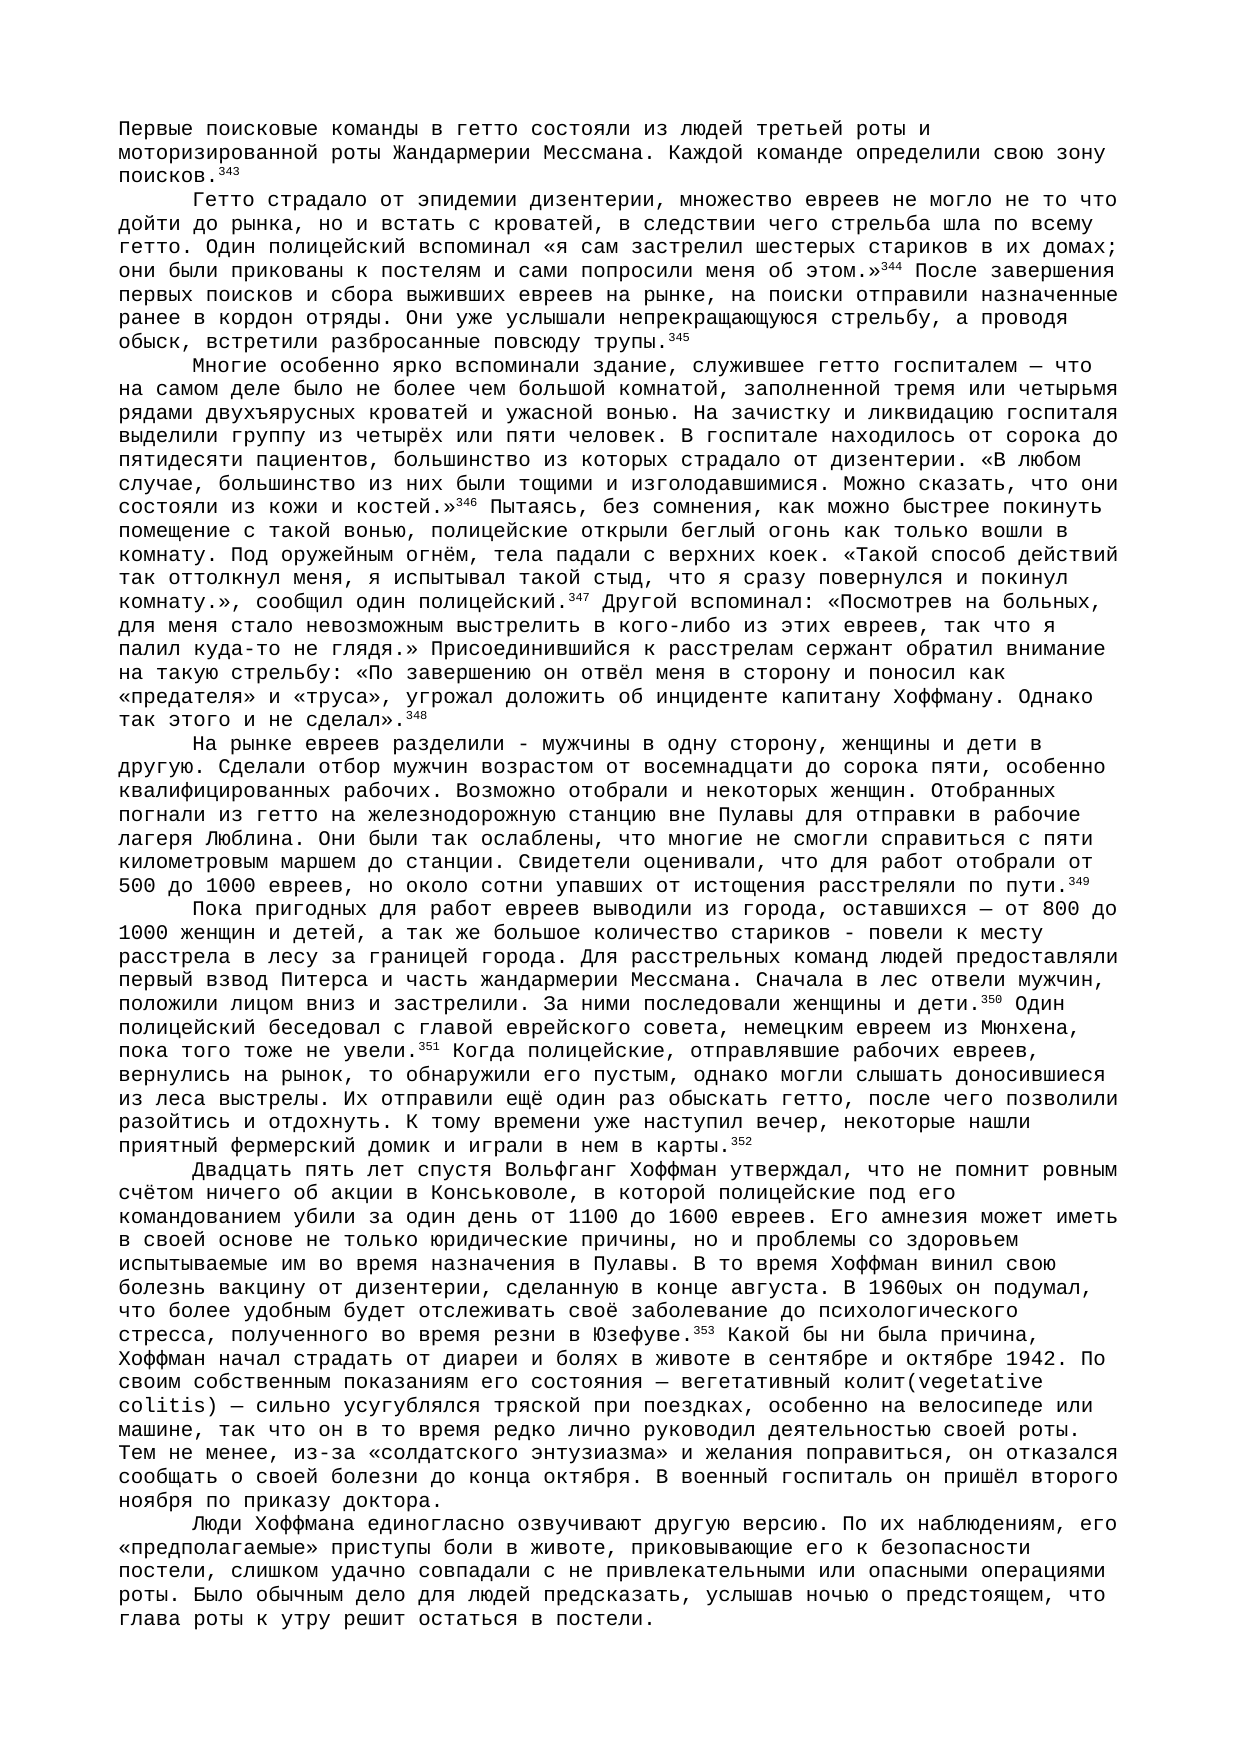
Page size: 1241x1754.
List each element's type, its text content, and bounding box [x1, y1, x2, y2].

text На рынке евреев разделили - мужчины в одну сторону, женщины и дети в другую. Сделали отбор мужчин возрастом от восемнадцати до сорока пяти, особенно квалифицированных рабочих. Возможно отобрали и некоторых женщин. Отобранных погнали из гетто на железнодорожную станцию вне Пулавы для отправки в рабочие лагеря Люблина. Они были так ослаблены, что многие не смогли справиться с пяти километровым маршем до станции. Свидетели оценивали, что для работ отобрали от 500 до 1000 евреев, но около сотни упавших от истощения расстреляли по пути. Пока пригодных для работ евреев выводили из города, оставшихся — от 800 до 1000 женщин и детей, а так же большое количество стариков - повели к месту расстрела в лесу за границей города. Для расстрельных команд людей предоставляли первый взвод Питерса и часть жандармерии Мессмана. Сначала в лес отвели мужчин, положили лицом вниз и застрелили. За ними последовали женщины и дети. Один полицейский беседовал с главой еврейского совета, немецким евреем из Мюнхена, пока того тоже не увели. Когда полицейские, отправлявшие рабочих евреев, вернулись на рынок, то обнаружили его пустым, однако могли слышать доносившиеся из леса выстрелы. Их отправили ещё один раз обыскать гетто, после чего позволили разойтись и отдохнуть. К тому времени уже наступил вечер, некоторые нашли приятный фермерский домик и играли в нем в карты. [118, 733, 1122, 1158]
text Двадцать пять лет спустя Вольфганг Хоффман утверждал, что не помнит ровным счётом ничего об акции в Конськоволе, в которой полицейские под его командованием убили за один день от 1100 до 1600 евреев. Его амнезия может иметь в своей основе не только юридические причины, но и проблемы со здоровьем испытываемые им во время назначения в Пулавы. В то время Хоффман винил свою болезнь вакцину от дизентерии, сделанную в конце августа. В 1960ых он подумал, что более удобным будет отслеживать своё заболевание до психологического стресса, полученного во время резни в Юзефуве. Какой бы ни была причина, Хоффман начал страдать от диареи и болях в животе в сентябре и октябре 1942. По своим собственным показаниям его состояния — вегетативный колит(vegetative colitis) — сильно усугублялся тряской при поездках, особенно на велосипеде или машине, так что он в то время редко лично руководил деятельностью своей роты. Тем не менее, из-за «солдатского энтузиазма» и желания поправиться, он отказался сообщать о своей болезни до конца октября. В военный госпиталь он пришёл второго ноября по приказу доктора. [118, 1158, 1122, 1513]
text Многие особенно ярко вспоминали здание, служившее гетто госпиталем — что на самом деле было не более чем большой комнатой, заполненной тремя или четырьмя рядами двухъярусных кроватей и ужасной вонью. На зачистку и ликвидацию госпиталя выделили группу из четырёх или пяти человек. В госпитале находилось от сорока до пятидесяти пациентов, большинство из которых страдало от дизентерии. «В любом случае, большинство из них были тощими и изголодавшимися. Можно сказать, что они состояли из кожи и костей.» Пытаясь, без сомнения, как можно быстрее покинуть помещение с такой вонью, полицейские открыли беглый огонь как только вошли в комнату. Под оружейным огнём, тела падали с верхних коек. «Такой способ действий так оттолкнул меня, я испытывал такой стыд, что я сразу повернулся и покинул комнату.», сообщил один полицейский. Другой вспоминал: «Посмотрев на больных, для меня стало невозможным выстрелить в кого-либо из этих евреев, так что я палил куда-то не глядя.» Присоединившийся к расстрелам сержант обратил внимание на такую стрельбу: «По завершению он отвёл меня в сторону и поносил как «предателя» и «труса», угрожал доложить об инциденте капитану Хоффману. Однако так этого и не сделал». [118, 354, 1122, 733]
text Первые поисковые команды в гетто состояли из людей третьей роты и моторизированной роты Жандармерии Мессмана. Каждой команде определили свою зону поисков. [118, 118, 1122, 189]
text Люди Хоффмана единогласно озвучивают другую версию. По их наблюдениям, его «предполагаемые» приступы боли в животе, приковывающие его к безопасности постели, слишком удачно совпадали с не привлекательными или опасными операциями роты. Было обычным дело для людей предсказать, услышав ночью о предстоящем, что глава роты к утру решит остаться в постели. [118, 1513, 1122, 1631]
text Гетто страдало от эпидемии дизентерии, множество евреев не могло не то что дойти до рынка, но и встать с кроватей, в следствии чего стрельба шла по всему гетто. Один полицейский вспоминал «я сам застрелил шестерых стариков в их домах; они были прикованы к постелям и сами попросили меня об этом.» После завершения первых поисков и сбора выживших евреев на рынке, на поиски отправили назначенные ранее в кордон отряды. Они уже услышали непрекращающуюся стрельбу, а проводя обыск, встретили разбросанные повсюду трупы. [118, 189, 1122, 354]
